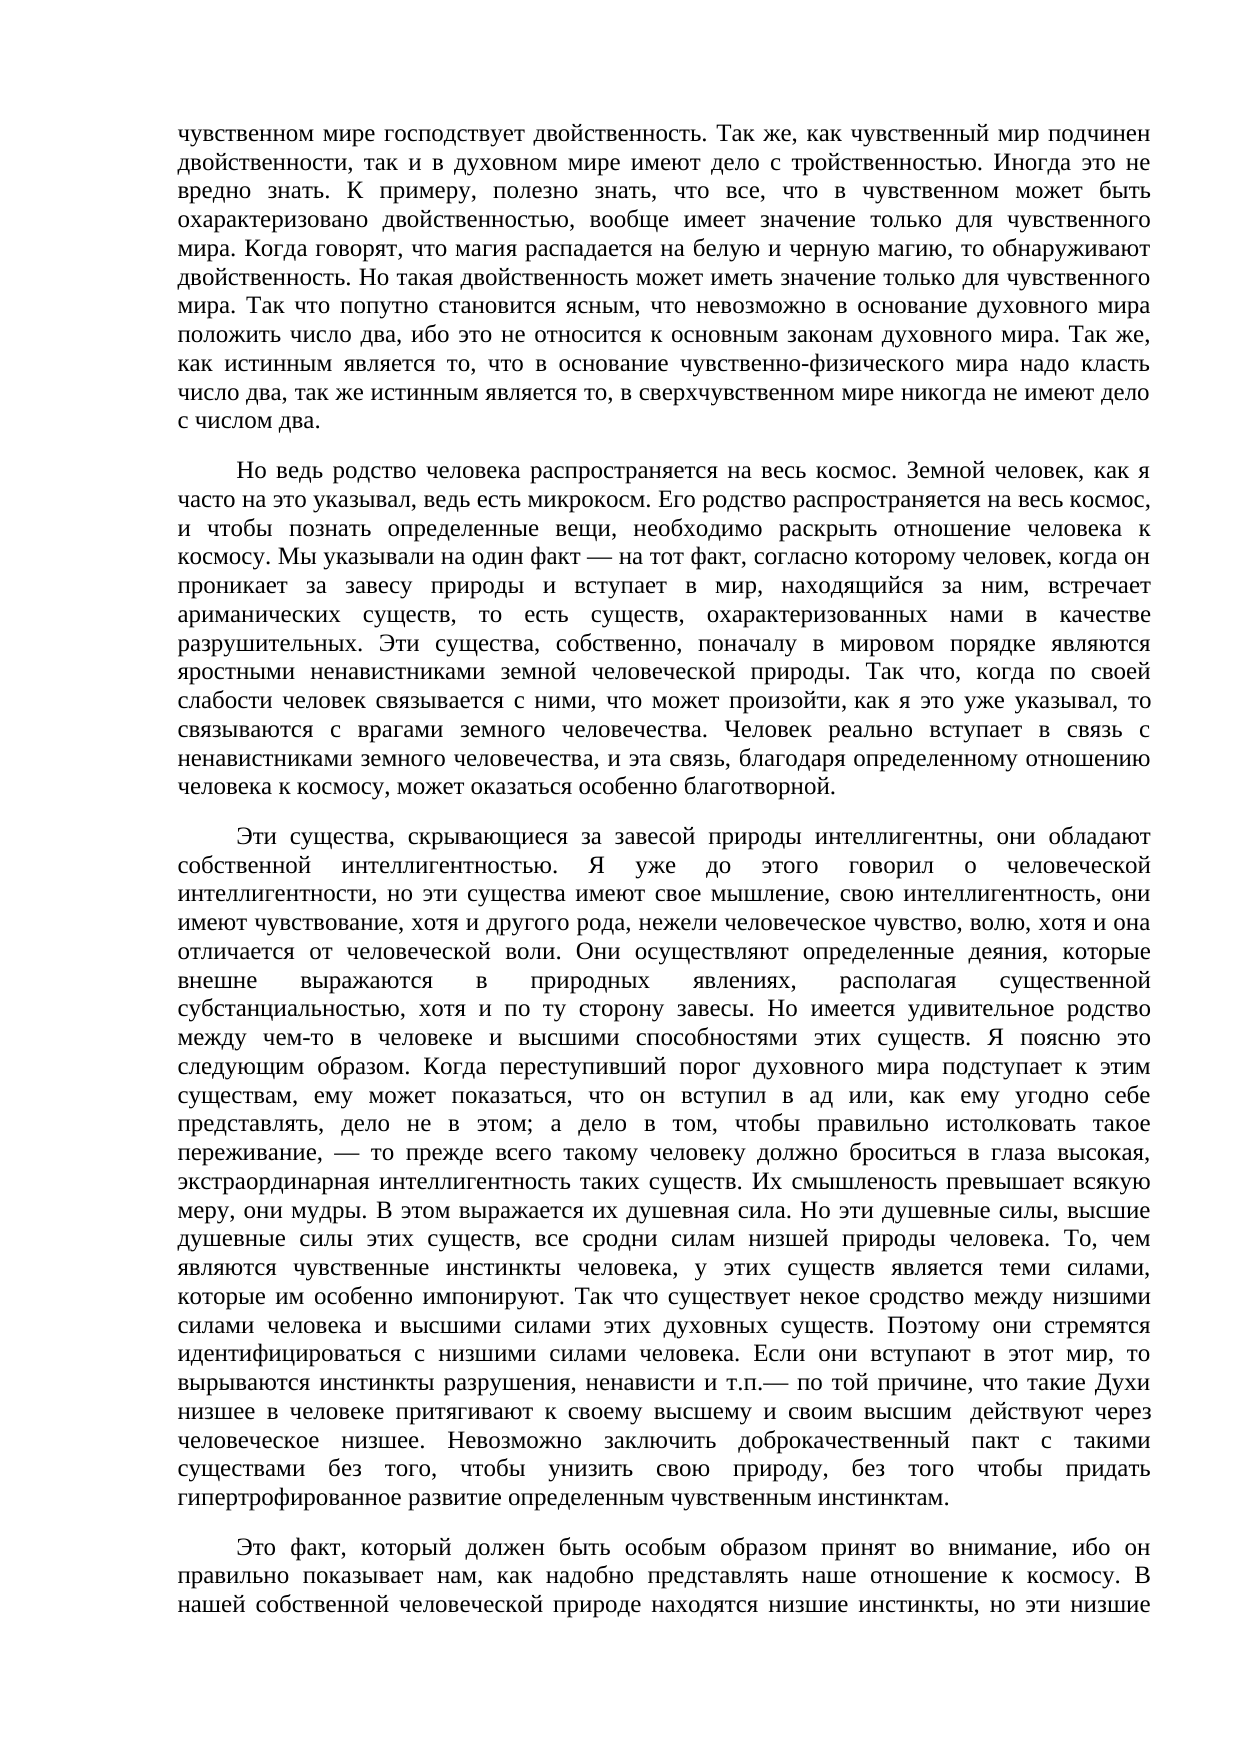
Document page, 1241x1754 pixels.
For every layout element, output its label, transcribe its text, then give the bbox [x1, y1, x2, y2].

text Но ведь родство человека распространяется на весь космос. Земной человек, как я часто на это указывал, ведь есть микрокосм. Его родство распространяется на весь космос, и чтобы познать определенные вещи, необходимо раскрыть отношение человека к космосу. Мы указывали на один факт — на тот факт, согласно которому человек, когда он проникает за завесу природы и вступает в мир, находящийся за ним, встречает ариманических существ, то есть существ, охарактеризованных нами в качестве разрушительных. Эти существа, собственно, поначалу в мировом порядке являются яростными ненавистниками земной человеческой природы. Так что, когда по своей слабости человек связывается с ними, что может произойти, как я это уже указывал, то связываются с врагами земного человечества. Человек реально вступает в связь с ненавистниками земного человечества, и эта связь, благодаря определенному отношению человека к космосу, может оказаться особенно благотворной. [177, 455, 1152, 800]
text Это факт, который должен быть особым образом принят во внимание, ибо он правильно показывает нам, как надобно представлять наше отношение к космосу. В нашей собственной человеческой природе находятся низшие инстинкты, но эти низшие [177, 1532, 1152, 1618]
text чувственном мире господствует двойственность. Так же, как чувственный мир подчинен двойственности, так и в духовном мире имеют дело с тройственностью. Иногда это не вредно знать. К примеру, полезно знать, что все, что в чувственном может быть охарактеризовано двойственностью, вообще имеет значение только для чувственного мира. Когда говорят, что магия распадается на белую и черную магию, то обнаруживают двойственность. Но такая двойственность может иметь значение только для чувственного мира. Так что попутно становится ясным, что невозможно в основание духовного мира положить число два, ибо это не относится к основным законам духовного мира. Так же, как истинным является то, что в основание чувственно-физического мира надо класть число два, так же истинным является то, в сверхчувственном мире никогда не имеют дело с числом два. [177, 118, 1152, 434]
text Эти существа, скрывающиеся за завесой природы интеллигентны, они обладают собственной интеллигентностью. Я уже до этого говорил о человеческой интеллигентности, но эти существа имеют свое мышление, свою интеллигентность, они имеют чувствование, хотя и другого рода, нежели человеческое чувство, волю, хотя и она отличается от человеческой воли. Они осуществляют определенные деяния, которые внешне выражаются в природных явлениях, располагая существенной субстанциальностью, хотя и по ту сторону завесы. Но имеется удивительное родство между чем-то в человеке и высшими способностями этих существ. Я поясню это следующим образом. Когда переступивший порог духовного мира подступает к этим существам, ему может показаться, что он вступил в ад или, как ему угодно себе представлять, дело не в этом; а дело в том, чтобы правильно истолковать такое переживание, — то прежде всего такому человеку должно броситься в глаза высокая, экстраординарная интеллигентность таких существ. Их смышленость превышает всякую меру, они мудры. В этом выражается их душевная сила. Но эти душевные силы, высшие душевные силы этих существ, все сродни силам низшей природы человека. То, чем являются чувственные инстинкты человека, у этих существ является теми силами, которые им особенно импонируют. Так что существует некое сродство между низшими силами человека и высшими силами этих духовных существ. Поэтому они стремятся идентифицироваться с низшими силами человека. Если они вступают в этот мир, то вырываются инстинкты разрушения, ненависти и т.п.— по той причине, что такие Духи низшее в человеке притягивают к своему высшему и своим высшим действуют через человеческое низшее. Невозможно заключить доброкачественный пакт с такими существами без того, чтобы унизить свою природу, без того чтобы придать гипертрофированное развитие определенным чувственным инстинктам. [177, 821, 1152, 1511]
